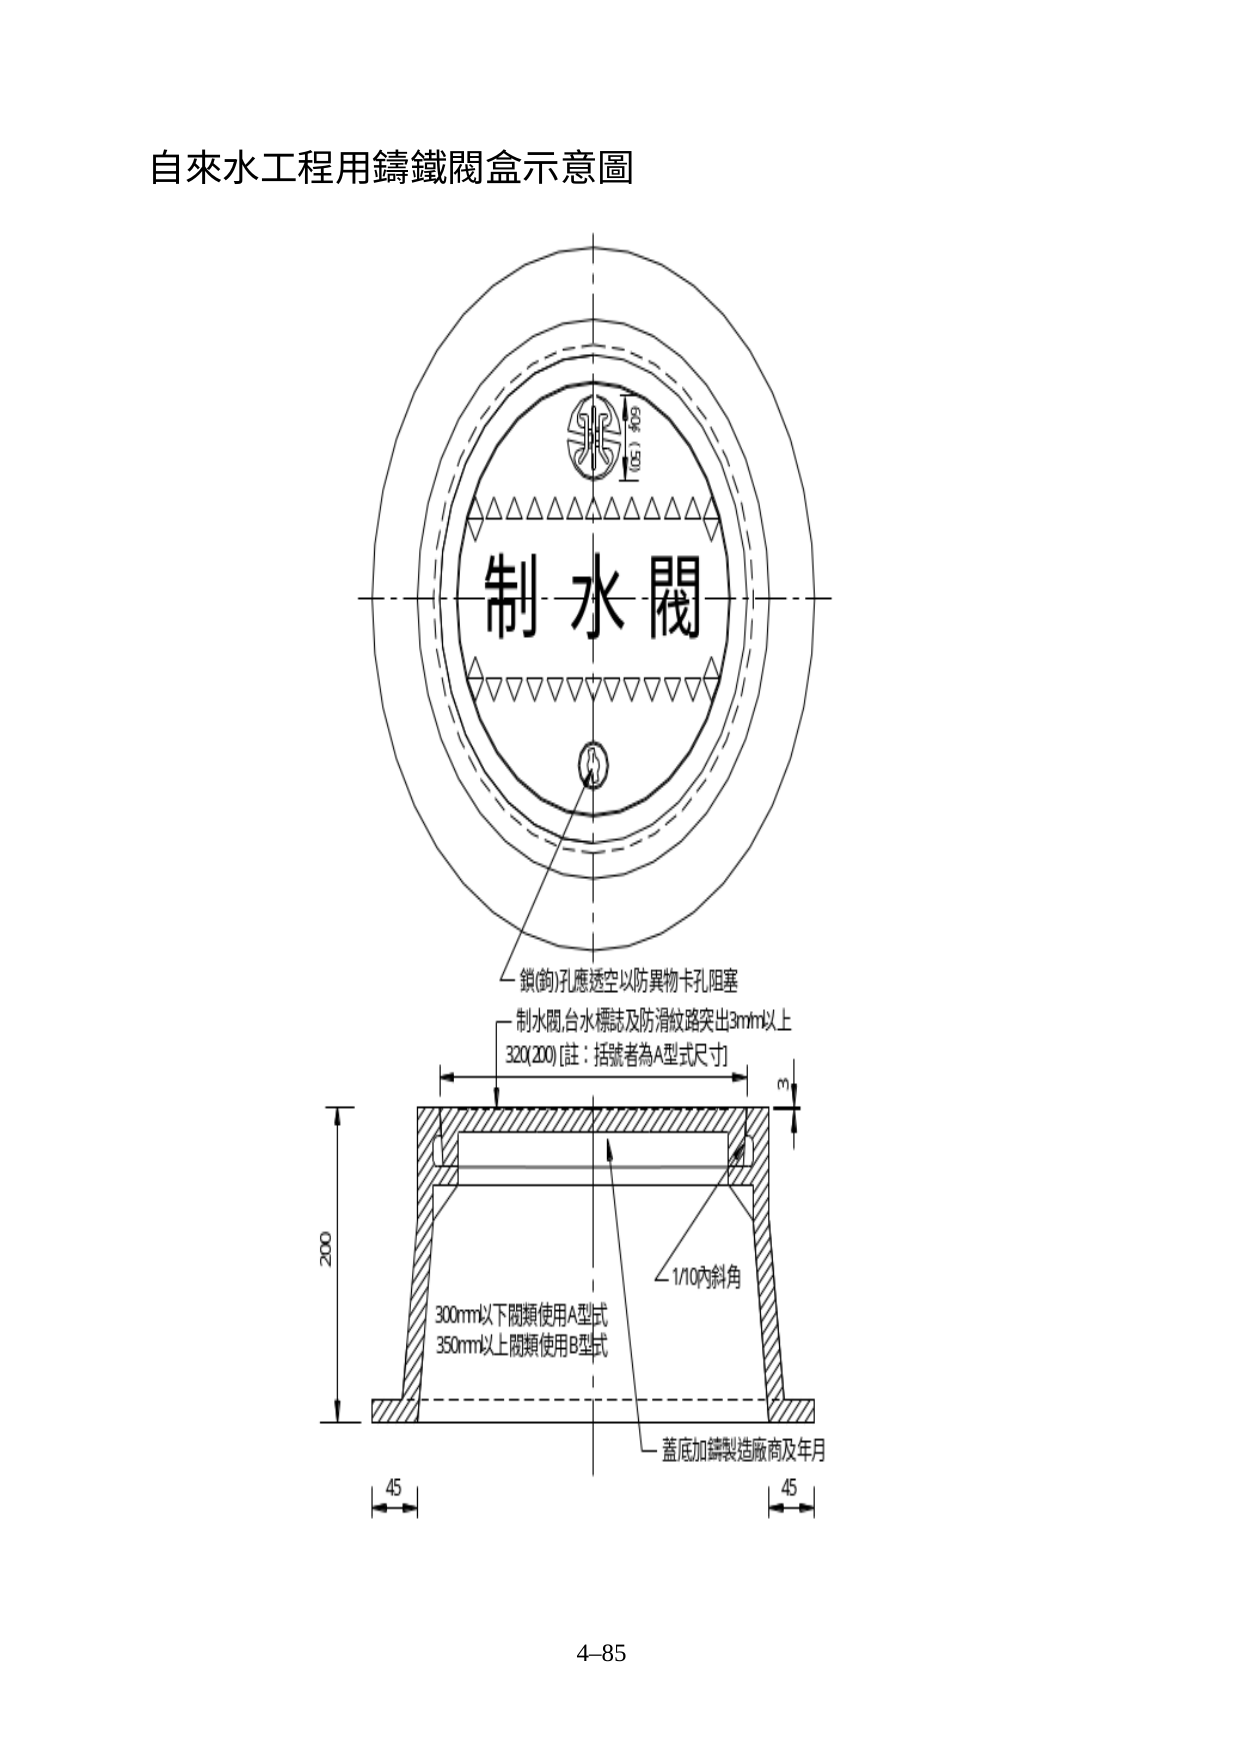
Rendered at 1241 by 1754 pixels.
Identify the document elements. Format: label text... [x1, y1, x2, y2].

text 自來水工程用鑄鐵閥盒示意圖 [148, 148, 1087, 189]
